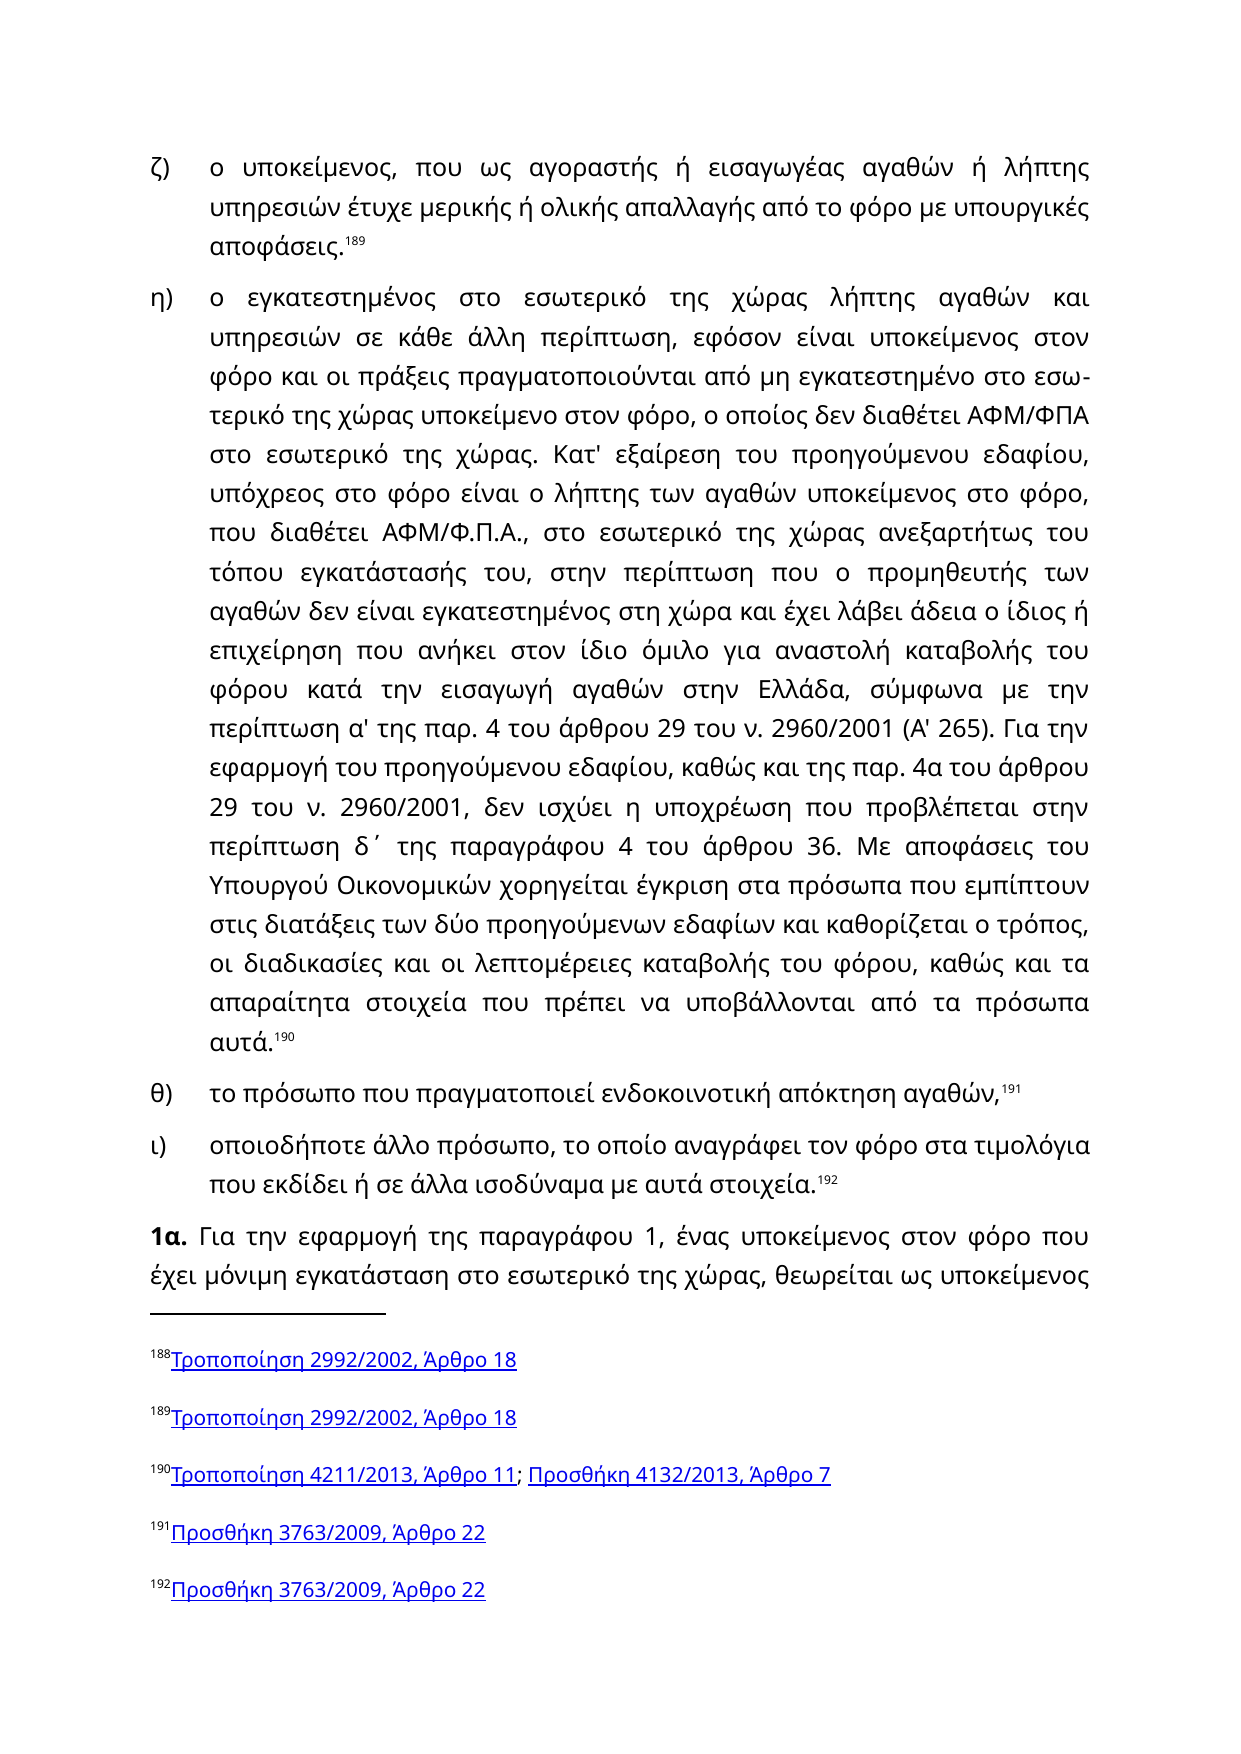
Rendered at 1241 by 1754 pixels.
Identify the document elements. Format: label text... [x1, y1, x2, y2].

text Τροποποίηση 4211/2013, Άρθρο 11; Προσθήκη 4132/2013, Άρθρο 7 [150, 1460, 1090, 1489]
list ι) οποιοδήποτε άλλο πρόσωπο, το οποίο αναγρά­φει τον φόρο στα τιμολόγια που εκδίδει ή σε άλλα ισοδύναμα με αυτά στοιχεία. [150, 1127, 1090, 1201]
text Προσθήκη 3763/2009, Άρθρο 22 [150, 1518, 1090, 1546]
text Τροποποίηση 2992/2002, Άρθρο 18 [150, 1345, 1090, 1373]
text 1α. Για την εφαρμογή της παραγράφου 1, ένας υποκείμενος στον φόρο που έχει μόνιμη εγκατάσταση στο εσωτερικό της χώρας, θεωρείται ως υποκείμενος [150, 1218, 1090, 1292]
list ζ) ο υποκείμενος, που ως αγοραστής ή εισαγωγέας αγαθών ή λήπτης υπηρεσιών έτυχε μερικής ή ολικής απαλλαγής από το φόρο με υπουργικές αποφάσεις. [150, 150, 1090, 262]
text Προσθήκη 3763/2009, Άρθρο 22 [150, 1576, 1090, 1604]
text Τροποποίηση 2992/2002, Άρθρο 18 [150, 1403, 1090, 1431]
list θ) το πρόσωπο που πραγματοποιεί ενδοκοινοτική απόκτηση αγαθών, [150, 1076, 1090, 1110]
list η) ο εγκατεστημένος στο εσωτερικό της χώρας λήπτης αγαθών και υπηρεσιών σε κάθε άλλη περίπτωση, εφόσον είναι υποκείμενος στον φόρο και οι πράξεις πραγματοποιούνται από μη εγκατεστημένο στο εσω­τερικό της χώρας υποκείμενο στον φόρο, ο οποίος δεν διαθέτει ΑΦΜ/ΦΠΑ στο εσωτερικό της χώρας. Κατ' εξαίρεση του προηγούμενου εδαφίου, υπόχρεος στο φόρο είναι ο λήπτης των αγαθών υποκείμενος στο φόρο, που διαθέτει ΑΦΜ/Φ.Π.Α., στο εσωτερικό της χώρας ανεξαρτήτως του τόπου εγκατάστασής του, στην περίπτωση που ο προμηθευτής των αγαθών δεν είναι εγκατεστημένος στη χώρα και έχει λάβει άδεια ο ίδιος ή επιχείρηση που ανήκει στον ίδιο όμιλο για αναστολή καταβολής του φόρου κατά την εισαγωγή αγαθών στην Ελλάδα, σύμφωνα με την περίπτωση α' της παρ. 4 του άρθρου 29 του ν. 2960/2001 (Α' 265). Για την εφαρμογή του προηγούμενου εδαφίου, καθώς και της παρ. 4α του άρθρου 29 του ν. 2960/2001, δεν ισχύει η υποχρέωση που προβλέπεται στην περίπτωση δ΄ της παραγράφου 4 του άρθρου 36. Με αποφάσεις του Υπουργού Οικονομικών χορηγείται έγκριση στα πρόσωπα που εμπίπτουν στις διατάξεις των δύο προηγούμενων εδαφίων και καθορίζεται ο τρόπος, οι διαδικασίες και οι λεπτομέρειες καταβολής του φόρου, καθώς και τα απαραίτητα στοιχεία που πρέπει να υποβάλλονται από τα πρόσωπα αυτά. [150, 280, 1090, 1058]
